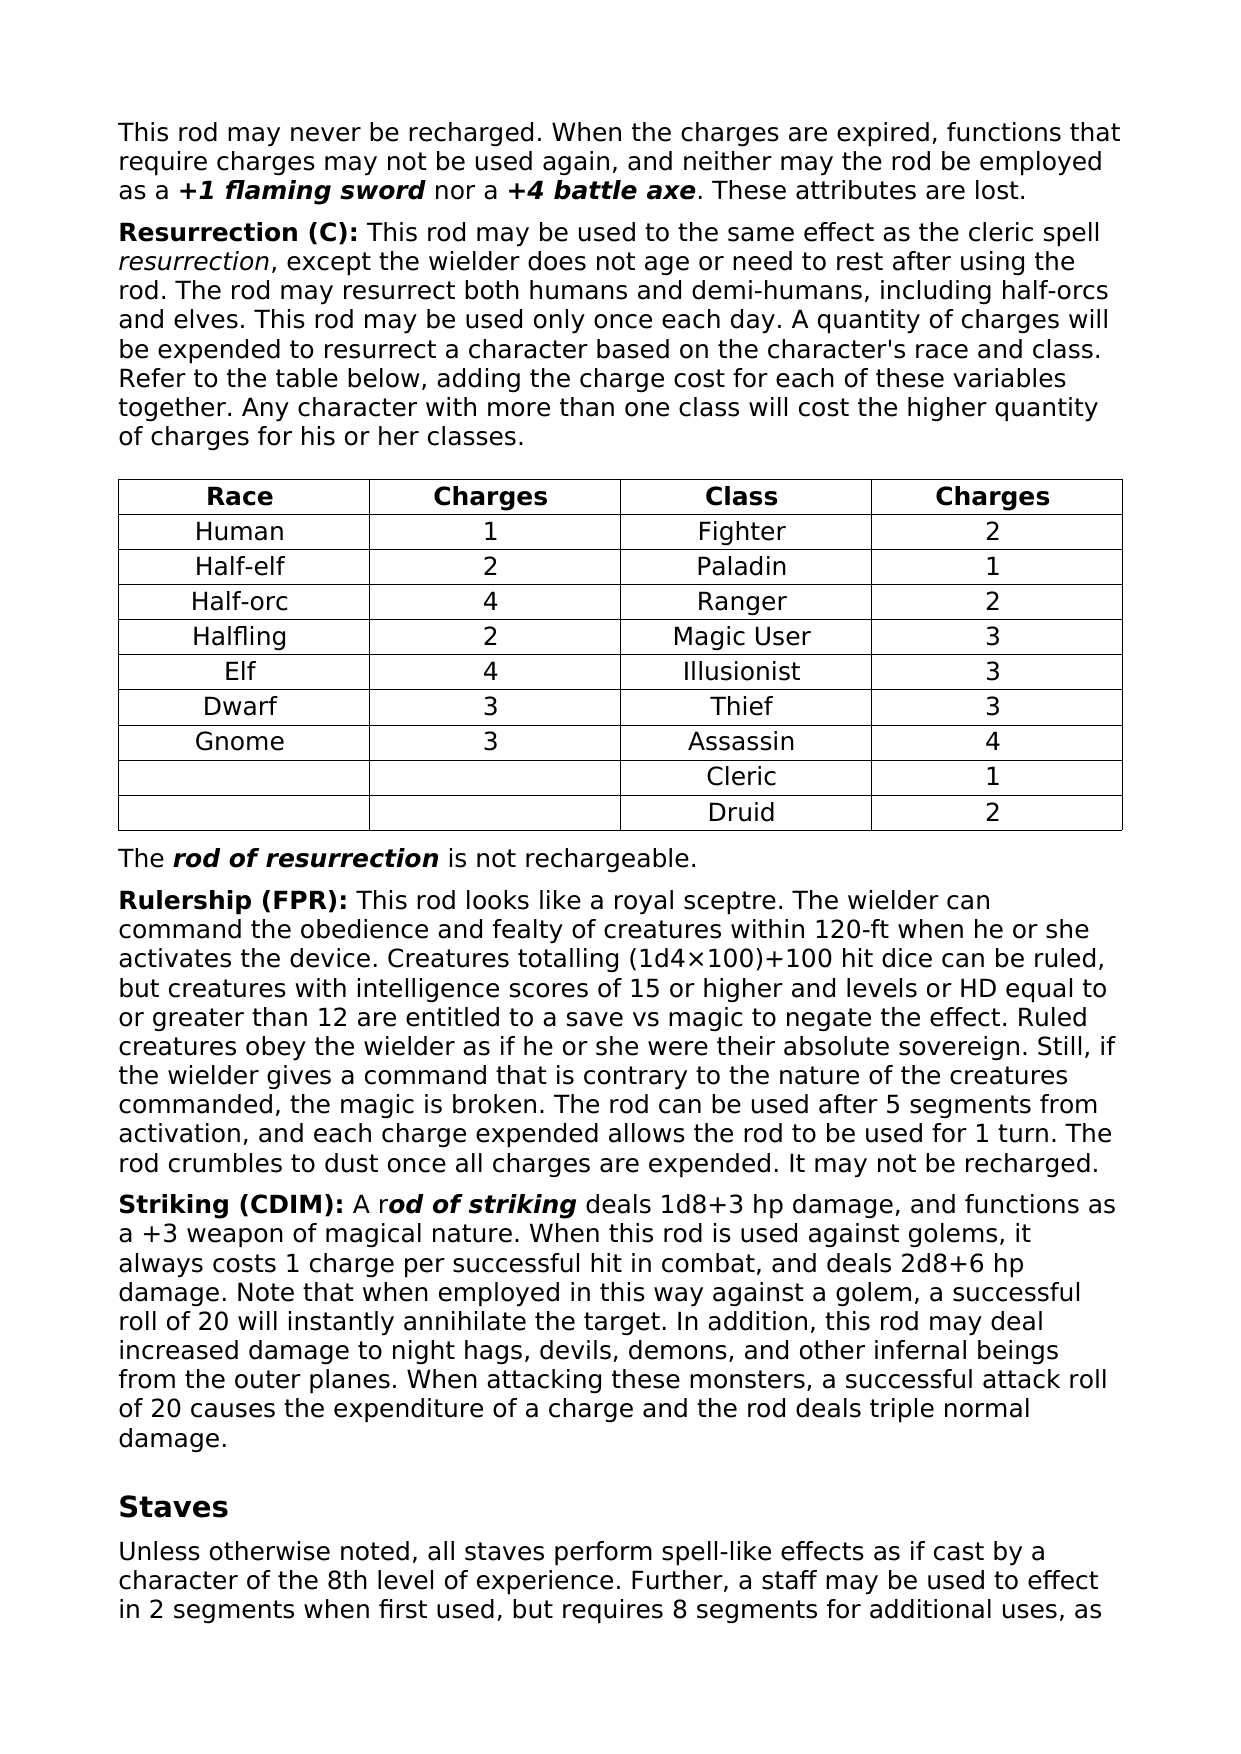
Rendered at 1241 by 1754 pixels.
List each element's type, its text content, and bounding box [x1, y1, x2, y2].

table_cell 3 [872, 690, 1122, 724]
table_cell 2 [370, 550, 620, 584]
table_cell 2 [872, 796, 1122, 830]
table_cell 1 [872, 550, 1122, 584]
text Resurrection (C): This rod may be used to the same effect as the cleric spell resurrection, except the wielder does not age or need to rest after using the rod. The rod may resurrect both humans and demi-humans, including half-orcs and elves. This rod may be used only once each day. A quantity of charges will be expended to resurrect a character based on the character's race and class. Refer to the table below, adding the charge cost for each of these variables together. Any character with more than one class will cost the higher quantity of charges for his or her classes. [118, 218, 1122, 451]
table_cell [119, 796, 369, 830]
subtitle Staves [118, 1491, 1122, 1524]
table_header Charges [872, 480, 1122, 514]
table_cell Gnome [119, 726, 369, 759]
table_cell 4 [370, 655, 620, 689]
table_cell Paladin [621, 550, 871, 584]
table_cell Thief [621, 690, 871, 724]
table_cell Ranger [621, 585, 871, 619]
table_cell Elf [119, 655, 369, 689]
table_cell 2 [872, 585, 1122, 619]
table_cell 4 [370, 585, 620, 619]
table_cell Magic User [621, 620, 871, 654]
text Rulership (FPR): This rod looks like a royal sceptre. The wielder can command the obedience and fealty of creatures within 120-ft when he or she activates the device. Creatures totalling (1d4×100)+100 hit dice can be ruled, but creatures with intelligence scores of 15 or higher and levels or HD equal to or greater than 12 are entitled to a save vs magic to negate the effect. Ruled creatures obey the wielder as if he or she were their absolute sovereign. Still, if the wielder gives a command that is contrary to the nature of the creatures commanded, the magic is broken. The rod can be used after 5 segments from activation, and each charge expended allows the rod to be used for 1 turn. The rod crumbles to dust once all charges are expended. It may not be recharged. [118, 886, 1122, 1178]
table_cell 1 [370, 515, 620, 549]
table_header Race [119, 480, 369, 514]
table_cell Halfling [119, 620, 369, 654]
table_cell [370, 761, 620, 795]
table_cell [119, 761, 369, 795]
text Striking (CDIM): A rod of striking deals 1d8+3 hp damage, and functions as a +3 weapon of magical nature. When this rod is used against golems, it always costs 1 charge per successful hit in combat, and deals 2d8+6 hp damage. Note that when employed in this way against a golem, a successful roll of 20 will instantly annihilate the target. In addition, this rod may deal increased damage to night hags, devils, demons, and other infernal beings from the outer planes. When attacking these monsters, a successful attack roll of 20 causes the expenditure of a charge and the rod deals triple normal damage. [118, 1191, 1122, 1453]
table_cell 1 [872, 761, 1122, 795]
text Unless otherwise noted, all staves perform spell-like effects as if cast by a character of the 8th level of experience. Further, a staff may be used to effect in 2 segments when first used, but requires 8 segments for additional uses, as [118, 1537, 1122, 1624]
table_cell Cleric [621, 761, 871, 795]
text The rod of resurrection is not rechargeable. [118, 845, 1122, 874]
table_cell Illusionist [621, 655, 871, 689]
table_cell 2 [872, 515, 1122, 549]
table_cell 3 [370, 726, 620, 759]
table_cell 3 [370, 690, 620, 724]
text This rod may never be recharged. When the charges are expired, functions that require charges may not be used again, and neither may the rod be employed as a +1 flaming sword nor a +4 battle axe. These attributes are lost. [118, 118, 1122, 206]
table_cell [370, 796, 620, 830]
table_cell Assassin [621, 726, 871, 759]
table_cell Dwarf [119, 690, 369, 724]
table_header Charges [370, 480, 620, 514]
table_cell 2 [370, 620, 620, 654]
table_cell Druid [621, 796, 871, 830]
table_cell Human [119, 515, 369, 549]
table_cell Half-orc [119, 585, 369, 619]
table_cell 3 [872, 655, 1122, 689]
table_cell 3 [872, 620, 1122, 654]
table_header Class [621, 480, 871, 514]
table_cell Half-elf [119, 550, 369, 584]
table_cell Fighter [621, 515, 871, 549]
table_cell 4 [872, 726, 1122, 759]
